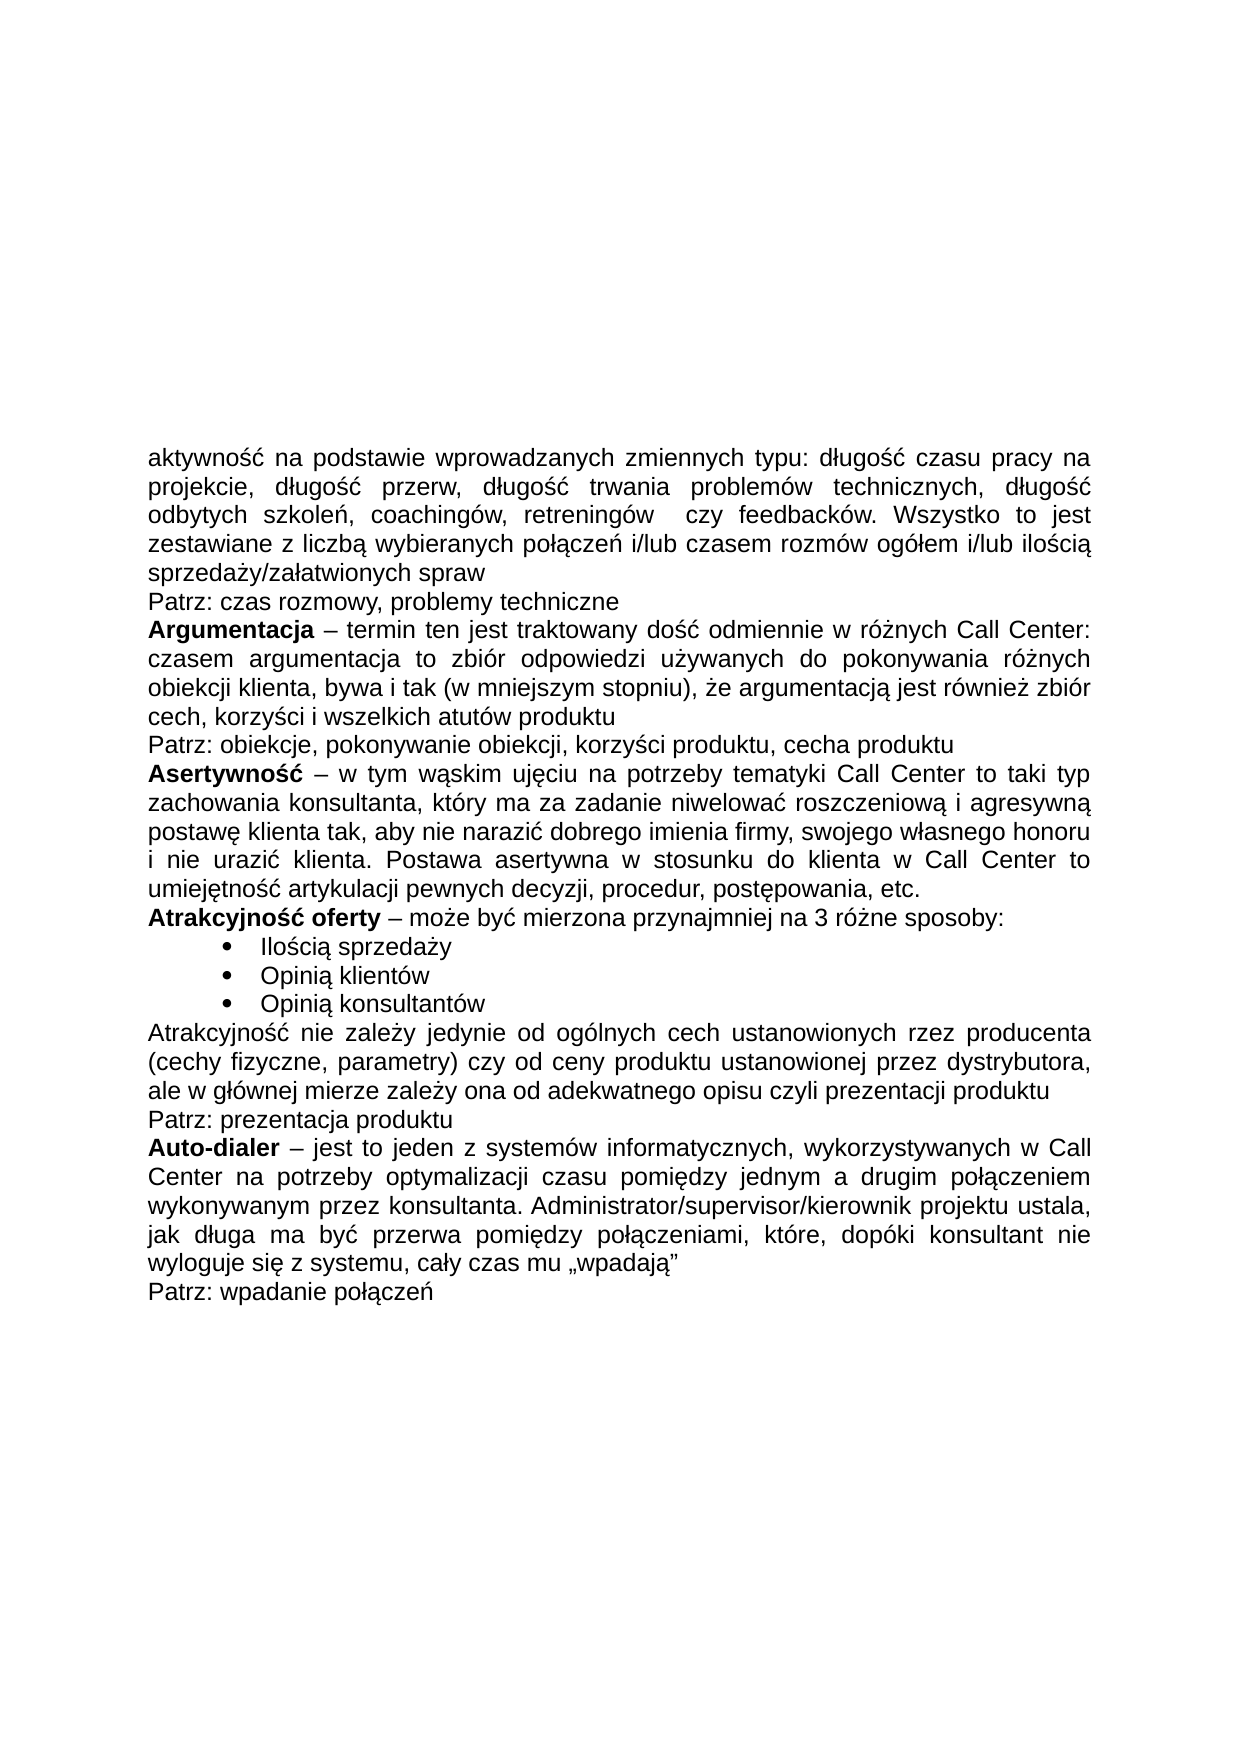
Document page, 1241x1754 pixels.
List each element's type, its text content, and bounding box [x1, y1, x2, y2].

list Opinią konsultantów [223, 989, 1092, 1018]
list Ilością sprzedaży [223, 932, 1092, 961]
text Argumentacja – termin ten jest traktowany dość odmiennie w różnych Call Center: czasem argumentacja to zbiór odpowiedzi używanych do pokonywania różnych obiekcji klienta, bywa i tak (w mniejszym stopniu), że argumentacją jest również zbiór cech, korzyści i wszelkich atutów produktu [148, 616, 1092, 731]
text Asertywność – w tym wąskim ujęciu na potrzeby tematyki Call Center to taki typ zachowania konsultanta, który ma za zadanie niwelować roszczeniową i agresywną postawę klienta tak, aby nie narazić dobrego imienia firmy, swojego własnego honoru i nie urazić klienta. Postawa asertywna w stosunku do klienta w Call Center to umiejętność artykulacji pewnych decyzji, procedur, postępowania, etc. [148, 759, 1092, 903]
text Patrz: prezentacja produktu [148, 1104, 1092, 1133]
text Atrakcyjność oferty – może być mierzona przynajmniej na 3 różne sposoby: [148, 903, 1092, 932]
text Patrz: czas rozmowy, problemy techniczne [148, 587, 1092, 616]
list Opinią klientów [223, 961, 1092, 989]
text aktywność na podstawie wprowadzanych zmiennych typu: długość czasu pracy na projekcie, długość przerw, długość trwania problemów technicznych, długość odbytych szkoleń, coachingów, retreningów czy feedbacków. Wszystko to jest zestawiane z liczbą wybieranych połączeń i/lub czasem rozmów ogółem i/lub ilością sprzedaży/załatwionych spraw [148, 443, 1092, 587]
text Atrakcyjność nie zależy jedynie od ogólnych cech ustanowionych rzez producenta (cechy fizyczne, parametry) czy od ceny produktu ustanowionej przez dystrybutora, ale w głównej mierze zależy ona od adekwatnego opisu czyli prezentacji produktu [148, 1018, 1092, 1104]
text Patrz: obiekcje, pokonywanie obiekcji, korzyści produktu, cecha produktu [148, 731, 1092, 759]
text Patrz: wpadanie połączeń [148, 1277, 1092, 1306]
text Auto-dialer – jest to jeden z systemów informatycznych, wykorzystywanych w Call Center na potrzeby optymalizacji czasu pomiędzy jednym a drugim połączeniem wykonywanym przez konsultanta. Administrator/supervisor/kierownik projektu ustala, jak długa ma być przerwa pomiędzy połączeniami, które, dopóki konsultant nie wyloguje się z systemu, cały czas mu „wpadają” [148, 1133, 1092, 1277]
